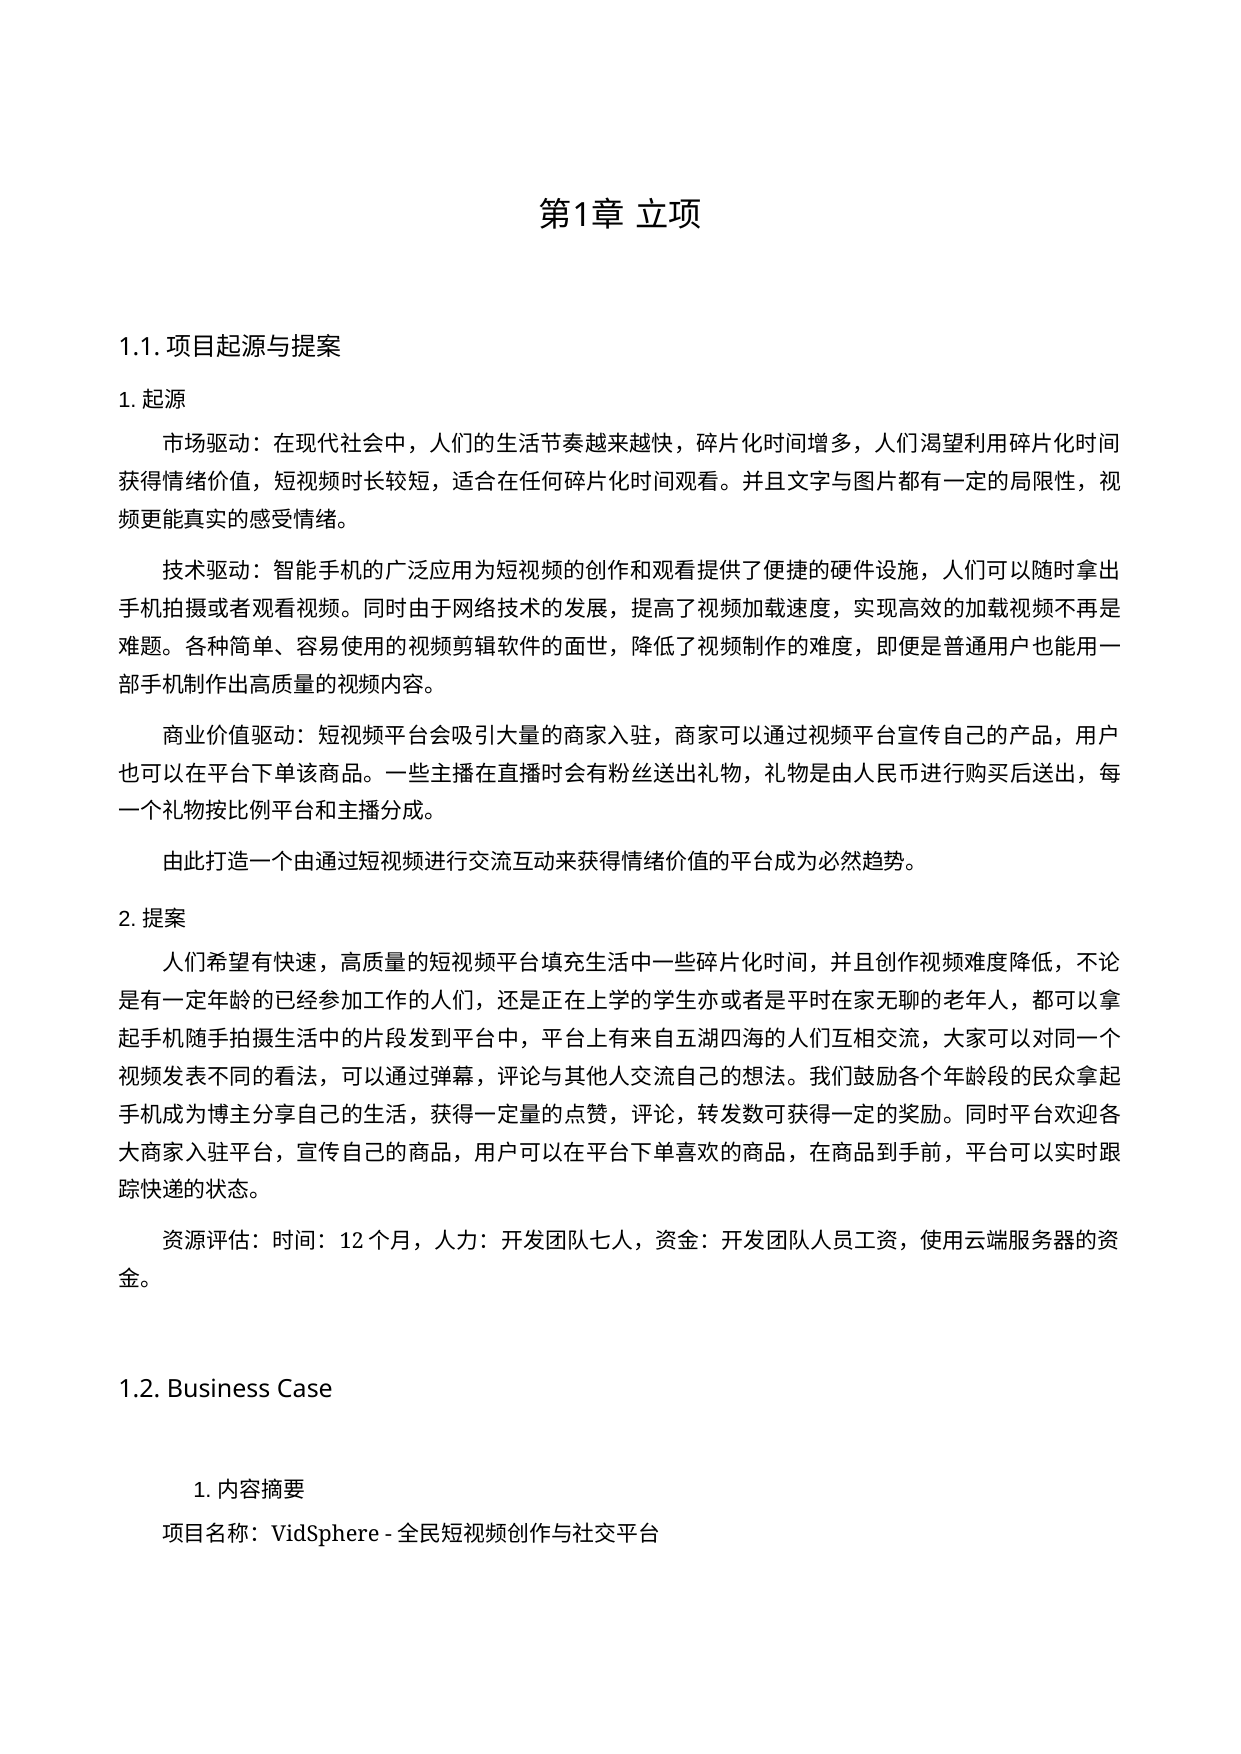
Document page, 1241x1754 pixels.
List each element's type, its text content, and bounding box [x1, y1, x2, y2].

subtitle Business Case [118, 1371, 1122, 1404]
subtitle 提案 [118, 901, 1122, 932]
subtitle 1. 内容摘要 [118, 1472, 1122, 1503]
subtitle 项目起源与提案 [118, 327, 1122, 363]
subtitle 起源 [118, 382, 1122, 414]
text 由此打造一个由通过短视频进行交流互动来获得情绪价值的平台成为必然趋势。 [118, 844, 1122, 876]
text 市场驱动：在现代社会中，人们的生活节奏越来越快，碎片化时间增多，人们渴望利用碎片化时间获得情绪价值，短视频时长较短，适合在任何碎片化时间观看。并且文字与图片都有一定的局限性，视频更能真实的感受情绪。 [118, 426, 1122, 534]
text 项目名称：VidSphere - 全民短视频创作与社交平台 [118, 1516, 1122, 1548]
text 技术驱动：智能手机的广泛应用为短视频的创作和观看提供了便捷的硬件设施，人们可以随时拿出手机拍摄或者观看视频。同时由于网络技术的发展，提高了视频加载速度，实现高效的加载视频不再是难题。各种简单、容易使用的视频剪辑软件的面世，降低了视频制作的难度，即便是普通用户也能用一部手机制作出高质量的视频内容。 [118, 553, 1122, 698]
text 资源评估：时间：12个月，人力：开发团队七人，资金：开发团队人员工资，使用云端服务器的资金。 [118, 1223, 1122, 1293]
text 人们希望有快速，高质量的短视频平台填充生活中一些碎片化时间，并且创作视频难度降低，不论是有一定年龄的已经参加工作的人们，还是正在上学的学生亦或者是平时在家无聊的老年人，都可以拿起手机随手拍摄生活中的片段发到平台中，平台上有来自五湖四海的人们互相交流，大家可以对同一个视频发表不同的看法，可以通过弹幕，评论与其他人交流自己的想法。我们鼓励各个年龄段的民众拿起手机成为博主分享自己的生活，获得一定量的点赞，评论，转发数可获得一定的奖励。同时平台欢迎各大商家入驻平台，宣传自己的商品，用户可以在平台下单喜欢的商品，在商品到手前，平台可以实时跟踪快递的状态。 [118, 945, 1122, 1204]
subtitle 立项 [118, 188, 1122, 236]
text 商业价值驱动：短视频平台会吸引大量的商家入驻，商家可以通过视频平台宣传自己的产品，用户也可以在平台下单该商品。一些主播在直播时会有粉丝送出礼物，礼物是由人民币进行购买后送出，每一个礼物按比例平台和主播分成。 [118, 718, 1122, 825]
